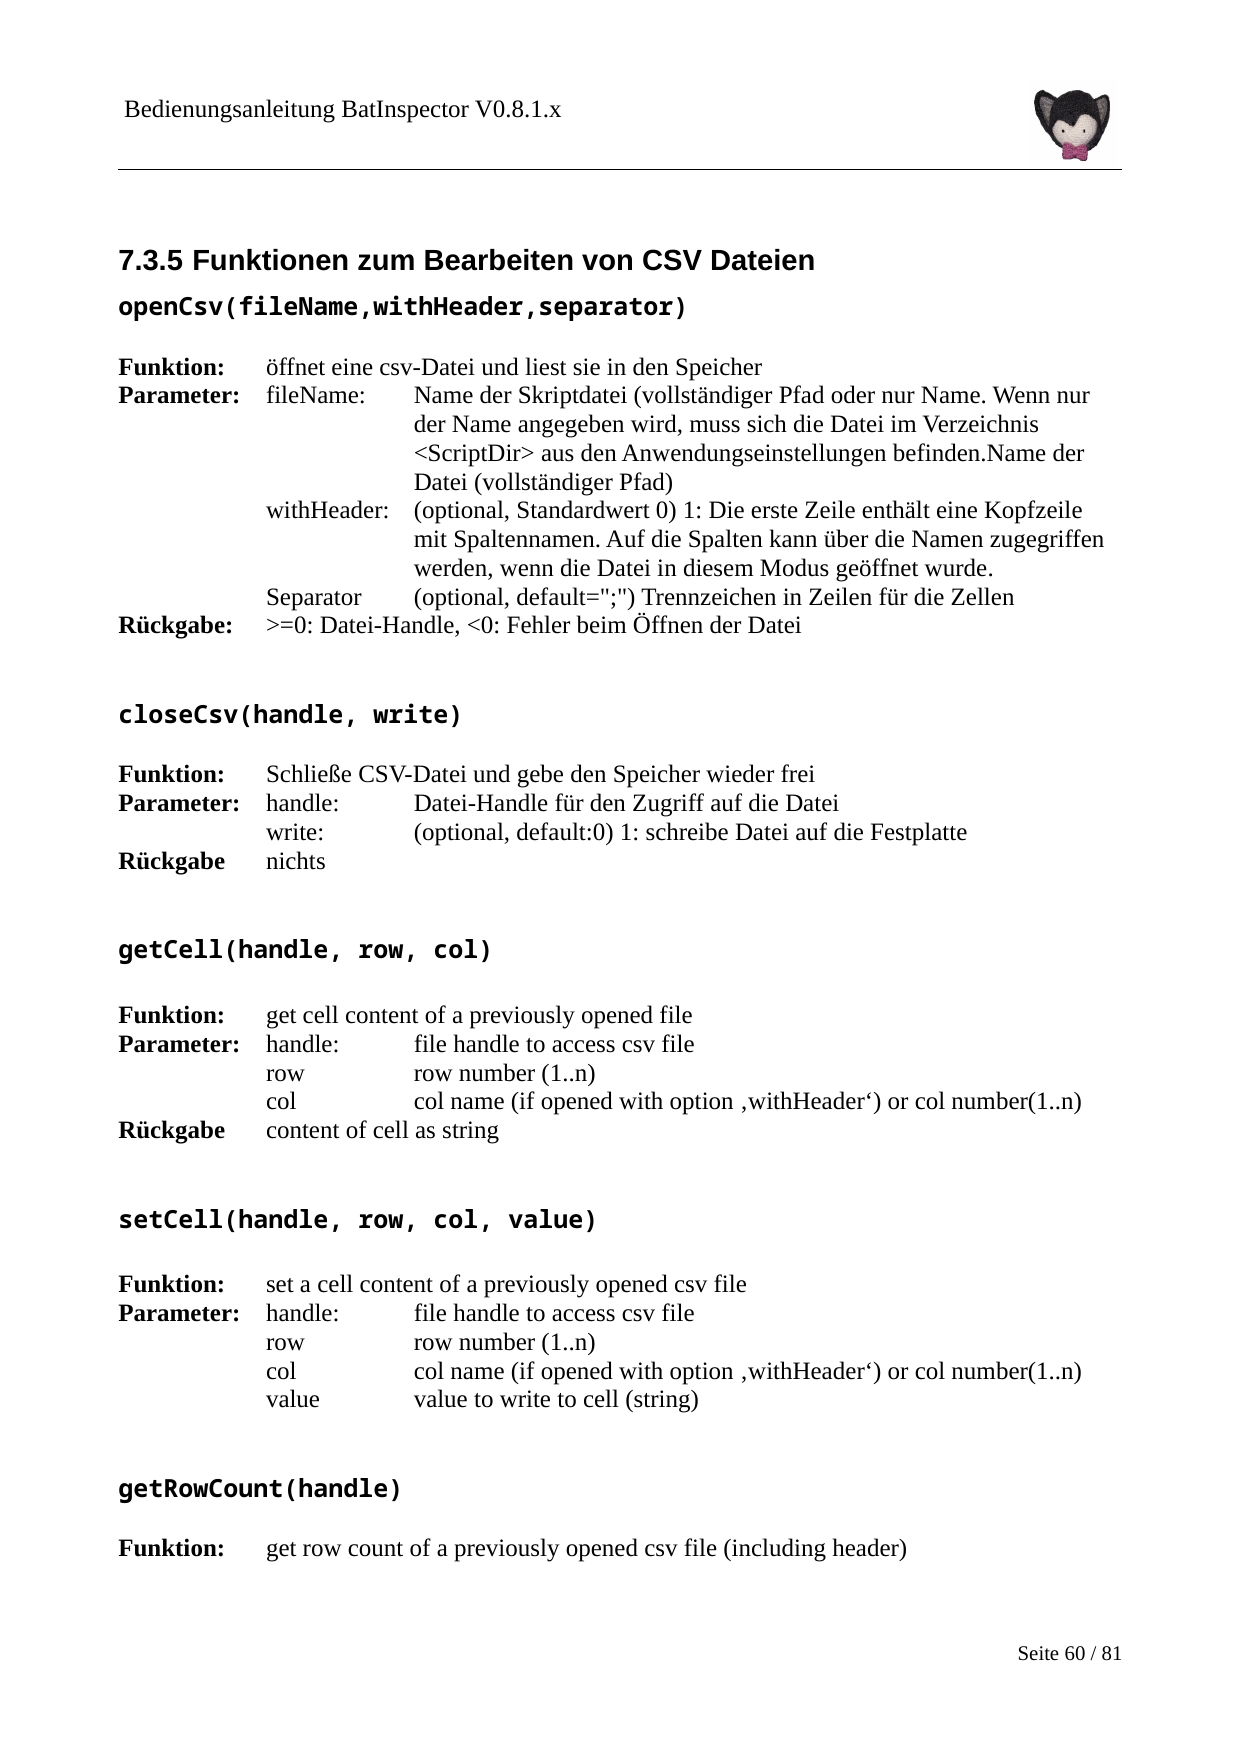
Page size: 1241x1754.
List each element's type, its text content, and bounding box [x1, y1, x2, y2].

text getRowCount(handle) [118, 1471, 1122, 1505]
text col col name (if opened with option ‚withHeader‘) or col number(1..n) [118, 1086, 1122, 1115]
text Parameter: fileName: Name der Skriptdatei (vollständiger Pfad oder nur Name. Wenn nur der Name angegeben wird, muss sich die Datei im Verzeichnis <ScriptDir> aus den Anwendungseinstellungen befinden.Name der Datei (vollständiger Pfad) withHeader: (optional, Standardwert 0) 1: Die erste Zeile enthält eine Kopfzeile mit Spaltennamen. Auf die Spalten kann über die Namen zugegriffen werden, wenn die Datei in diesem Modus geöffnet wurde. [118, 380, 1122, 582]
text Rückgabe: >=0: Datei-Handle, <0: Fehler beim Öffnen der Datei [118, 610, 1122, 639]
text write: (optional, default:0) 1: schreibe Datei auf die Festplatte [118, 817, 1122, 846]
text Separator (optional, default=";") Trennzeichen in Zeilen für die Zellen [118, 582, 1122, 610]
text Funktion: set a cell content of a previously opened csv file [118, 1269, 1122, 1298]
text Rückgabe content of cell as string [118, 1115, 1122, 1144]
text Funktion: get cell content of a previously opened file [118, 1000, 1122, 1029]
text openCsv(fileName,withHeader,separator) [118, 289, 1122, 323]
text closeCsv(handle, write) [118, 697, 1122, 731]
text Funktion: Schließe CSV-Datei und gebe den Speicher wieder frei [118, 759, 1122, 788]
picture [1030, 80, 1119, 169]
text col col name (if opened with option ‚withHeader‘) or col number(1..n) [118, 1356, 1122, 1384]
text value value to write to cell (string) [118, 1384, 1122, 1413]
text getCell(handle, row, col) [118, 932, 1122, 966]
subtitle Funktionen zum Bearbeiten von CSV Dateien [118, 243, 1122, 276]
text Parameter: handle: file handle to access csv file row row number (1..n) [118, 1298, 1122, 1356]
text Parameter: handle: Datei-Handle für den Zugriff auf die Datei [118, 788, 1122, 817]
text Funktion: öffnet eine csv-Datei und liest sie in den Speicher [118, 352, 1122, 380]
text Parameter: handle: file handle to access csv file row row number (1..n) [118, 1029, 1122, 1086]
text setCell(handle, row, col, value) [118, 1201, 1122, 1235]
text Funktion: get row count of a previously opened csv file (including header) [118, 1533, 1122, 1562]
text Rückgabe nichts [118, 846, 1122, 874]
